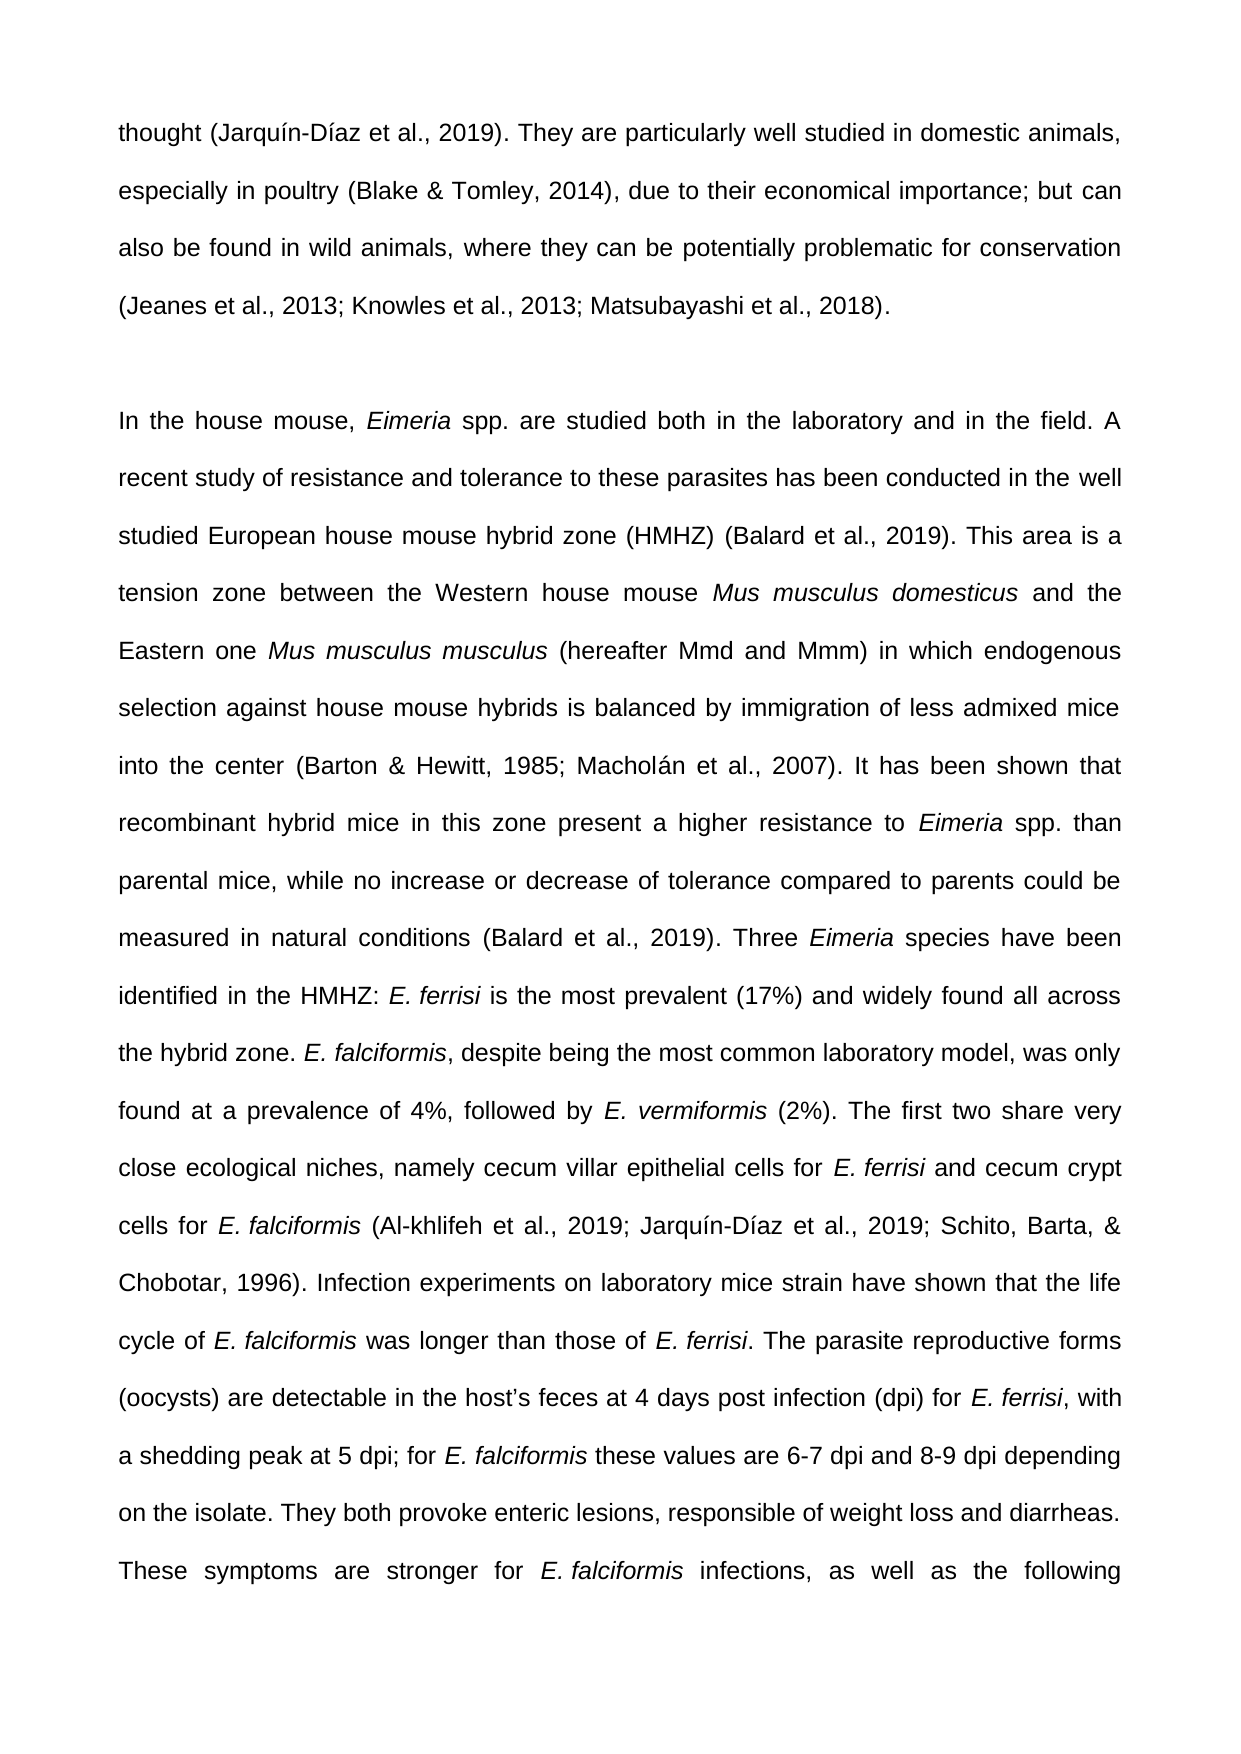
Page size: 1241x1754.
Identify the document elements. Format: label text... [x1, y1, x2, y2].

text In the house mouse, Eimeria spp. are studied both in the laboratory and in the field. A recent study of resistance and tolerance to these parasites has been conducted in the well studied European house mouse hybrid zone (HMHZ) (Balard et al., 2019). This area is a tension zone between the Western house mouse Mus musculus domesticus and the Eastern one Mus musculus musculus (hereafter Mmd and Mmm) in which endogenous selection against house mouse hybrids is balanced by immigration of less admixed mice into the center (Barton & Hewitt, 1985; Macholán et al., 2007). It has been shown that recombinant hybrid mice in this zone present a higher resistance to Eimeria spp. than parental mice, while no increase or decrease of tolerance compared to parents could be measured in natural conditions (Balard et al., 2019). Three Eimeria species have been identified in the HMHZ: E. ferrisi is the most prevalent (17%) and widely found all across the hybrid zone. E. falciformis, despite being the most common laboratory model, was only found at a prevalence of 4%, followed by E. vermiformis (2%). The first two share very close ecological niches, namely cecum villar epithelial cells for E. ferrisi and cecum crypt cells for E. falciformis (Al-khlifeh et al., 2019; Jarquín-Díaz et al., 2019; Schito, Barta, & Chobotar, 1996). Infection experiments on laboratory mice strain have shown that the life cycle of E. falciformis was longer than those of E. ferrisi. The parasite reproductive forms (oocysts) are detectable in the host’s feces at 4 days post infection (dpi) for E. ferrisi, with a shedding peak at 5 dpi; for E. falciformis these values are 6-7 dpi and 8-9 dpi depending on the isolate. They both provoke enteric lesions, responsible of weight loss and diarrheas. These symptoms are stronger for E. falciformis infections, as well as the following [118, 406, 1122, 1584]
text thought (Jarquín-Díaz et al., 2019). They are particularly well studied in domestic animals, especially in poultry (Blake & Tomley, 2014), due to their economical importance; but can also be found in wild animals, where they can be potentially problematic for conservation (Jeanes et al., 2013; Knowles et al., 2013; Matsubayashi et al., 2018). [118, 118, 1122, 319]
